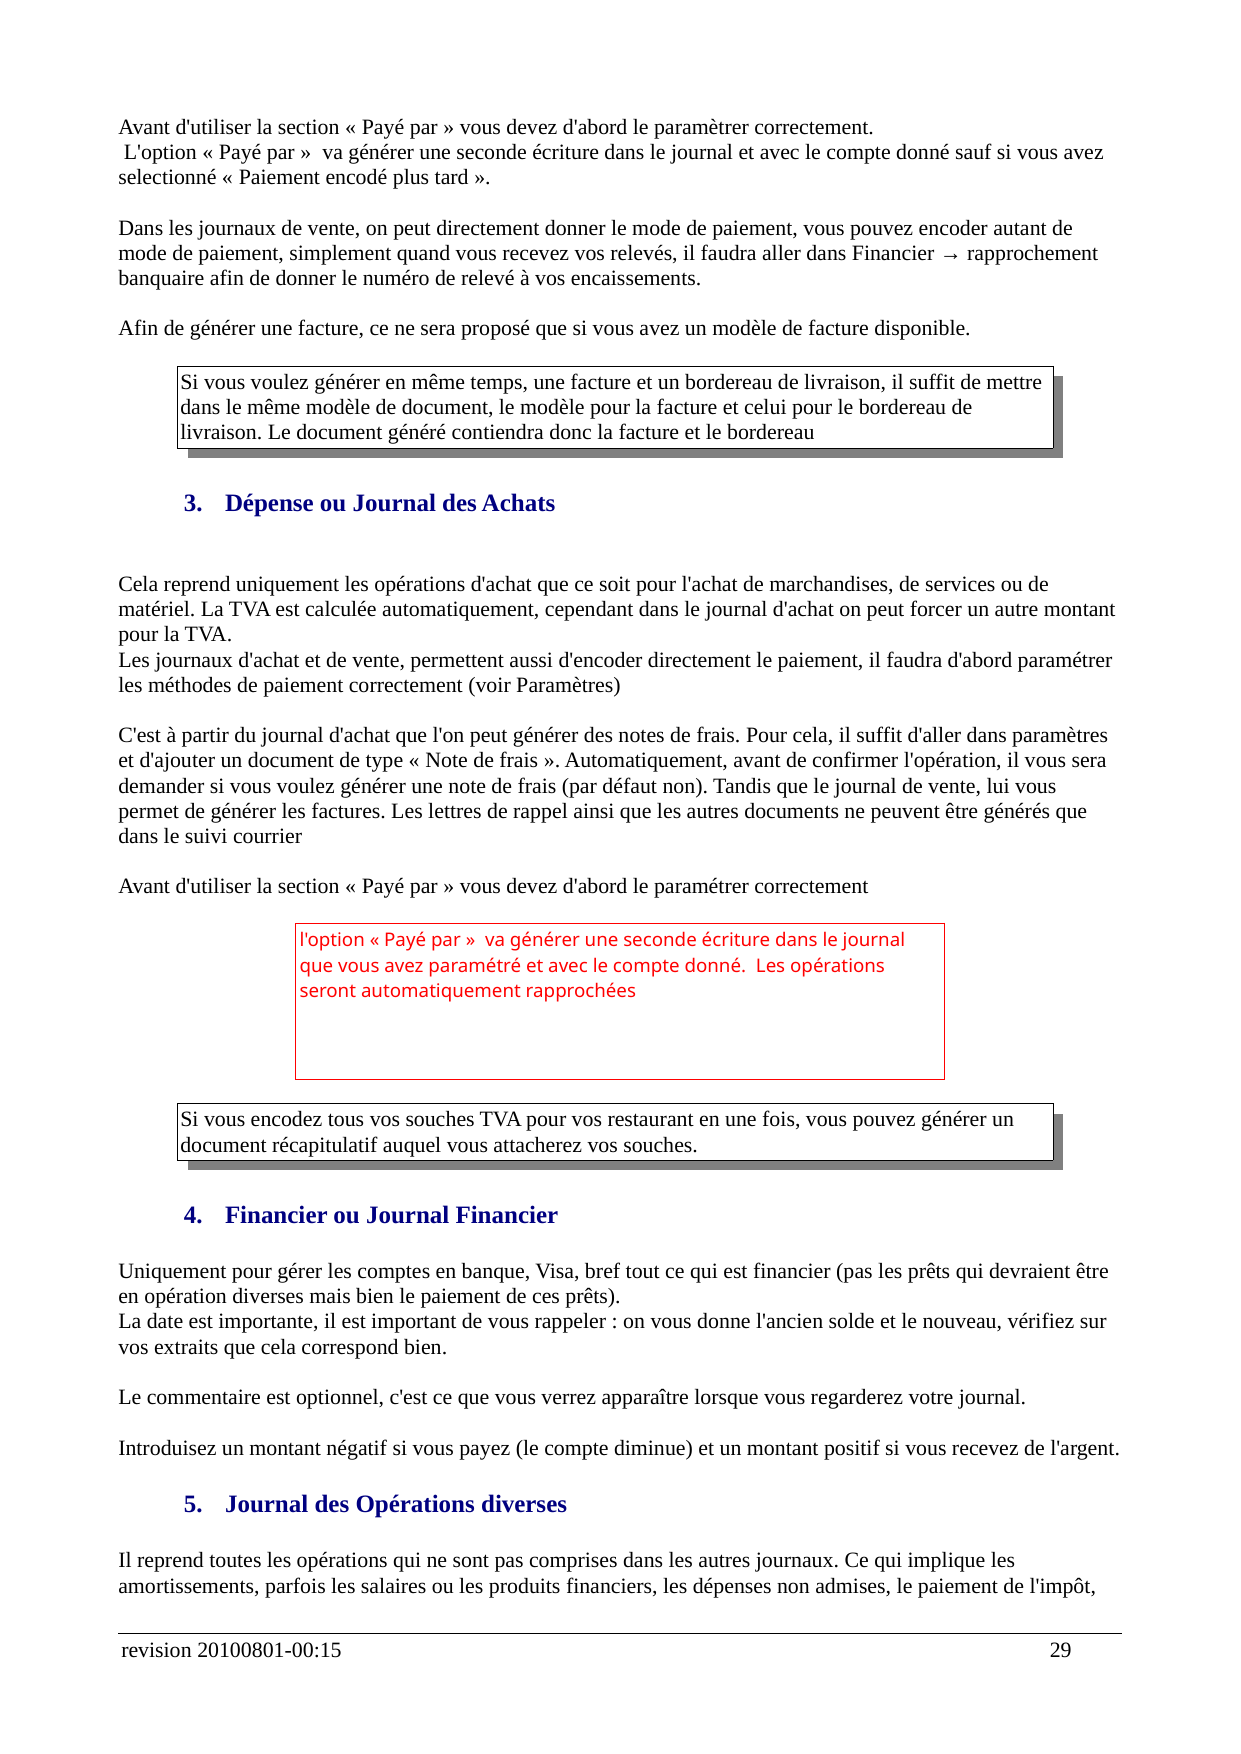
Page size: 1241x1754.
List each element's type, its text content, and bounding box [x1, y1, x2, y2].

text Le commentaire est optionnel, c'est ce que vous verrez apparaître lorsque vous regarderez votre journal. [118, 1384, 1122, 1409]
text La date est importante, il est important de vous rappeler : on vous donne l'ancien solde et le nouveau, vérifiez sur vos extraits que cela correspond bien. [118, 1308, 1122, 1359]
text Les journaux d'achat et de vente, permettent aussi d'encoder directement le paiement, il faudra d'abord paramétrer les méthodes de paiement correctement (voir Paramètres) [118, 647, 1122, 697]
text Afin de générer une facture, ce ne sera proposé que si vous avez un modèle de facture disponible. [118, 315, 1122, 341]
text L'option « Payé par » va générer une seconde écriture dans le journal et avec le compte donné sauf si vous avez selectionné « Paiement encodé plus tard ». [118, 139, 1122, 189]
text Si vous encodez tous vos souches TVA pour vos restaurant en une fois, vous pouvez générer un document récapitulatif auquel vous attacherez vos souches. [178, 1104, 1052, 1160]
text Il reprend toutes les opérations qui ne sont pas comprises dans les autres journaux. Ce qui implique les amortissements, parfois les salaires ou les produits financiers, les dépenses non admises, le paiement de l'impôt, [118, 1547, 1122, 1598]
text C'est à partir du journal d'achat que l'on peut générer des notes de frais. Pour cela, il suffit d'aller dans paramètres et d'ajouter un document de type « Note de frais ». Automatiquement, avant de confirmer l'opération, il vous sera demander si vous voulez générer une note de frais (par défaut non). Tandis que le journal de vente, lui vous permet de générer les factures. Les lettres de rappel ainsi que les autres documents ne peuvent être générés que dans le suivi courrier [118, 722, 1122, 848]
subtitle Journal des Opérations diverses [177, 1489, 1122, 1518]
subtitle Dépense ou Journal des Achats [177, 488, 1122, 516]
text Introduisez un montant négatif si vous payez (le compte diminue) et un montant positif si vous recevez de l'argent. [118, 1434, 1122, 1460]
text l'option « Payé par » va générer une seconde écriture dans le journal que vous avez paramétré et avec le compte donné. Les opérations seront automatiquement rapprochées [296, 924, 944, 1003]
subtitle Financier ou Journal Financier [177, 1200, 1122, 1229]
text Avant d'utiliser la section « Payé par » vous devez d'abord le paramétrer correctement [118, 873, 1122, 899]
text Dans les journaux de vente, on peut directement donner le mode de paiement, vous pouvez encoder autant de mode de paiement, simplement quand vous recevez vos relevés, il faudra aller dans Financier → rapprochement banquaire afin de donner le numéro de relevé à vos encaissements. [118, 214, 1122, 290]
text Uniquement pour gérer les comptes en banque, Visa, bref tout ce qui est financier (pas les prêts qui devraient être en opération diverses mais bien le paiement de ces prêts). [118, 1258, 1122, 1308]
text Si vous voulez générer en même temps, une facture et un bordereau de livraison, il suffit de mettre dans le même modèle de document, le modèle pour la facture et celui pour le bordereau de livraison. Le document généré contiendra donc la facture et le bordereau [178, 367, 1052, 447]
text Avant d'utiliser la section « Payé par » vous devez d'abord le paramètrer correctement. [118, 114, 1122, 139]
text Cela reprend uniquement les opérations d'achat que ce soit pour l'achat de marchandises, de services ou de matériel. La TVA est calculée automatiquement, cependant dans le journal d'achat on peut forcer un autre montant pour la TVA. [118, 571, 1122, 647]
